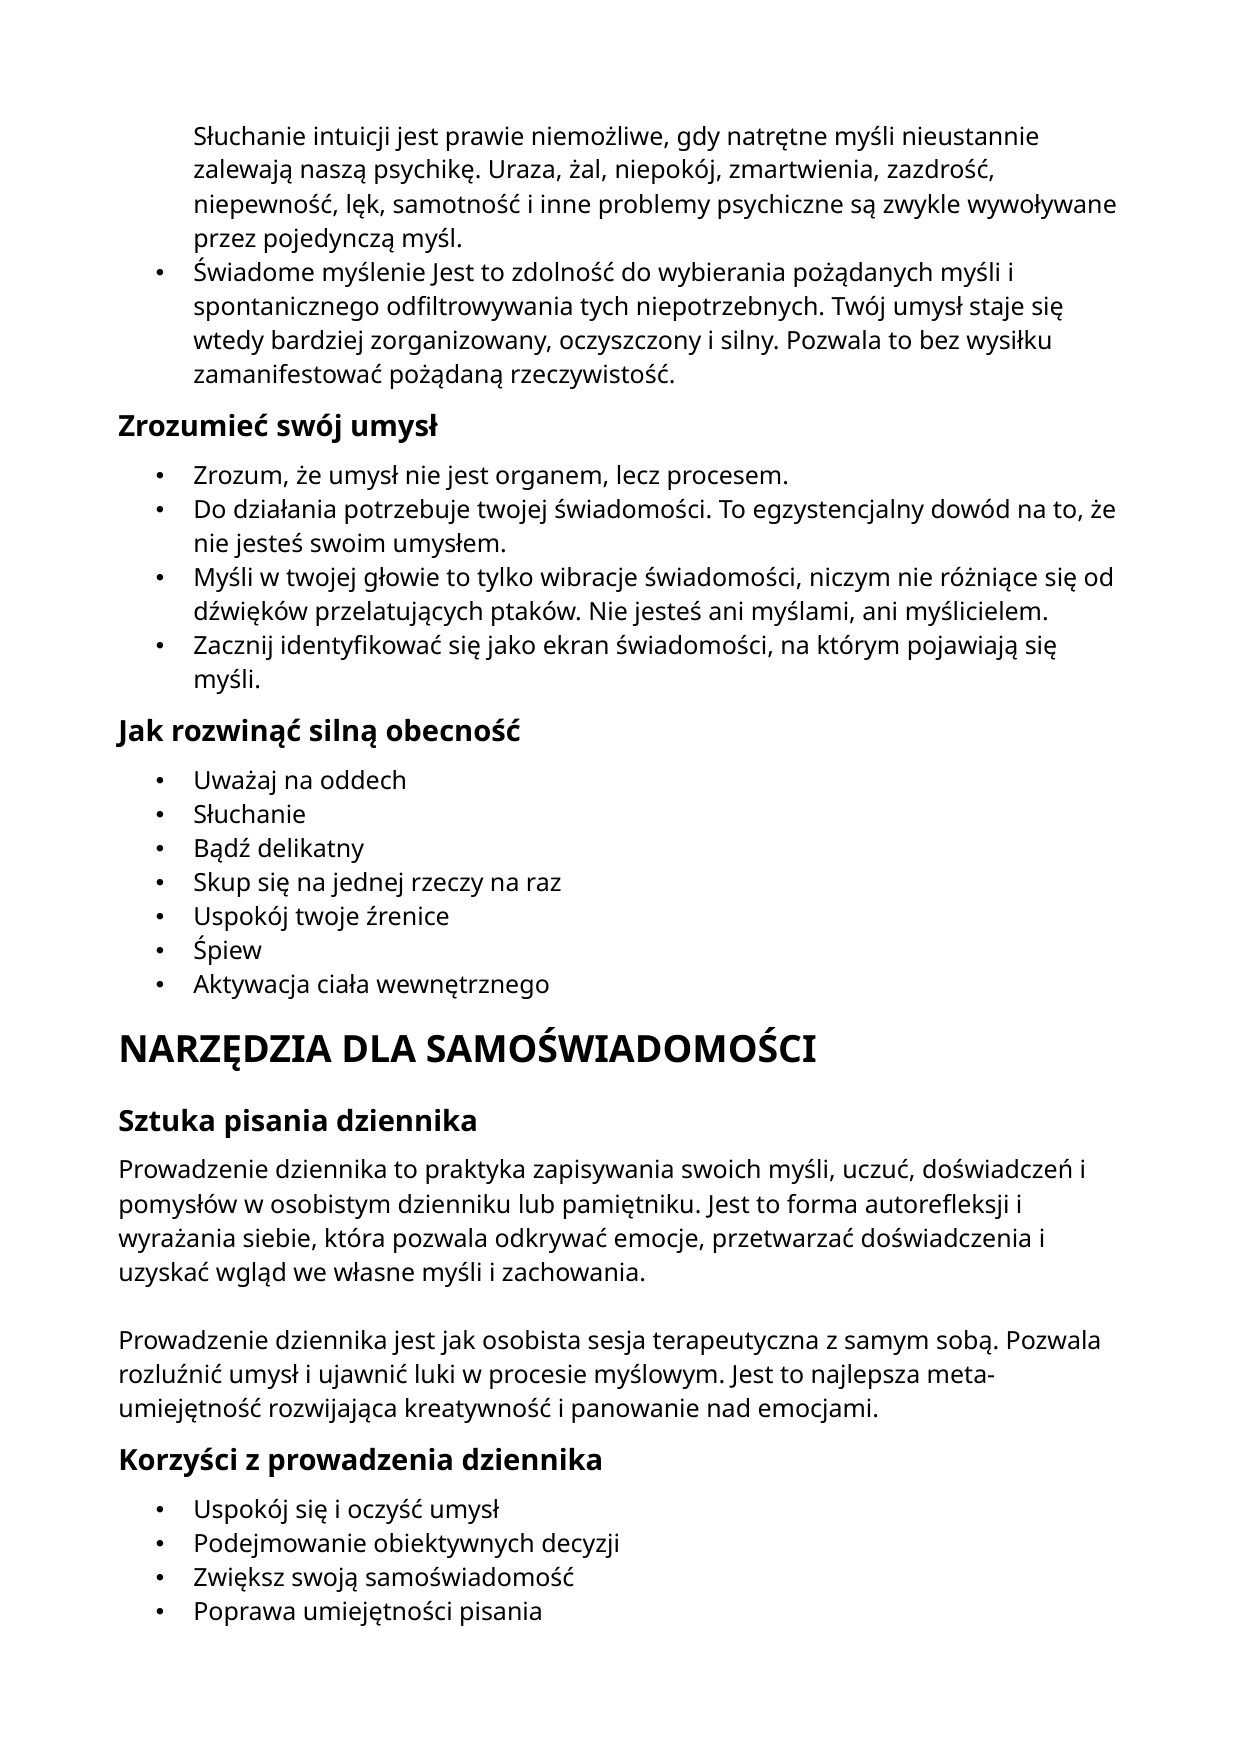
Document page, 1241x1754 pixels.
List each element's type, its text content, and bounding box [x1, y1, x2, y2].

list Uważaj na oddech [156, 763, 1122, 797]
subtitle Jak rozwinąć silną obecność [118, 710, 1122, 750]
list Poprawa umiejętności pisania [156, 1594, 1122, 1628]
list Myśli w twojej głowie to tylko wibracje świadomości, niczym nie różniące się od dźwięków przelatujących ptaków. Nie jesteś ani myślami, ani myślicielem. [156, 559, 1122, 628]
list Słuchanie [156, 797, 1122, 831]
subtitle NARZĘDZIA DLA SAMOŚWIADOMOŚCI [118, 1022, 1122, 1073]
list Uspokój twoje źrenice [156, 899, 1122, 933]
list Świadome myślenie Jest to zdolność do wybierania pożądanych myśli i spontanicznego odfiltrowywania tych niepotrzebnych. Twój umysł staje się wtedy bardziej zorganizowany, oczyszczony i silny. Pozwala to bez wysiłku zamanifestować pożądaną rzeczywistość. [156, 254, 1122, 391]
text Prowadzenie dziennika to praktyka zapisywania swoich myśli, uczuć, doświadczeń i pomysłów w osobistym dzienniku lub pamiętniku. Jest to forma autorefleksji i wyrażania siebie, która pozwala odkrywać emocje, przetwarzać doświadczenia i uzyskać wgląd we własne myśli i zachowania. [118, 1152, 1122, 1288]
subtitle Sztuka pisania dziennika [118, 1100, 1122, 1140]
list Aktywacja ciała wewnętrznego [156, 967, 1122, 1001]
text Prowadzenie dziennika jest jak osobista sesja terapeutyczna z samym sobą. Pozwala rozluźnić umysł i ujawnić luki w procesie myślowym. Jest to najlepsza meta-umiejętność rozwijająca kreatywność i panowanie nad emocjami. [118, 1322, 1122, 1425]
list Śpiew [156, 933, 1122, 967]
subtitle Korzyści z prowadzenia dziennika [118, 1439, 1122, 1479]
list Uspokój się i oczyść umysł [156, 1491, 1122, 1526]
list Bądź delikatny [156, 831, 1122, 865]
list Podejmowanie obiektywnych decyzji [156, 1526, 1122, 1559]
list Zrozum, że umysł nie jest organem, lecz procesem. [156, 457, 1122, 491]
list Zacznij identyfikować się jako ekran świadomości, na którym pojawiają się myśli. [156, 628, 1122, 696]
list Do działania potrzebuje twojej świadomości. To egzystencjalny dowód na to, że nie jesteś swoim umysłem. [156, 491, 1122, 559]
list Słuchanie intuicji jest prawie niemożliwe, gdy natrętne myśli nieustannie zalewają naszą psychikę. Uraza, żal, niepokój, zmartwienia, zazdrość, niepewność, lęk, samotność i inne problemy psychiczne są zwykle wywoływane przez pojedynczą myśl. [156, 118, 1122, 254]
list Skup się na jednej rzeczy na raz [156, 865, 1122, 899]
list Zwiększ swoją samoświadomość [156, 1559, 1122, 1594]
subtitle Zrozumieć swój umysł [118, 405, 1122, 445]
